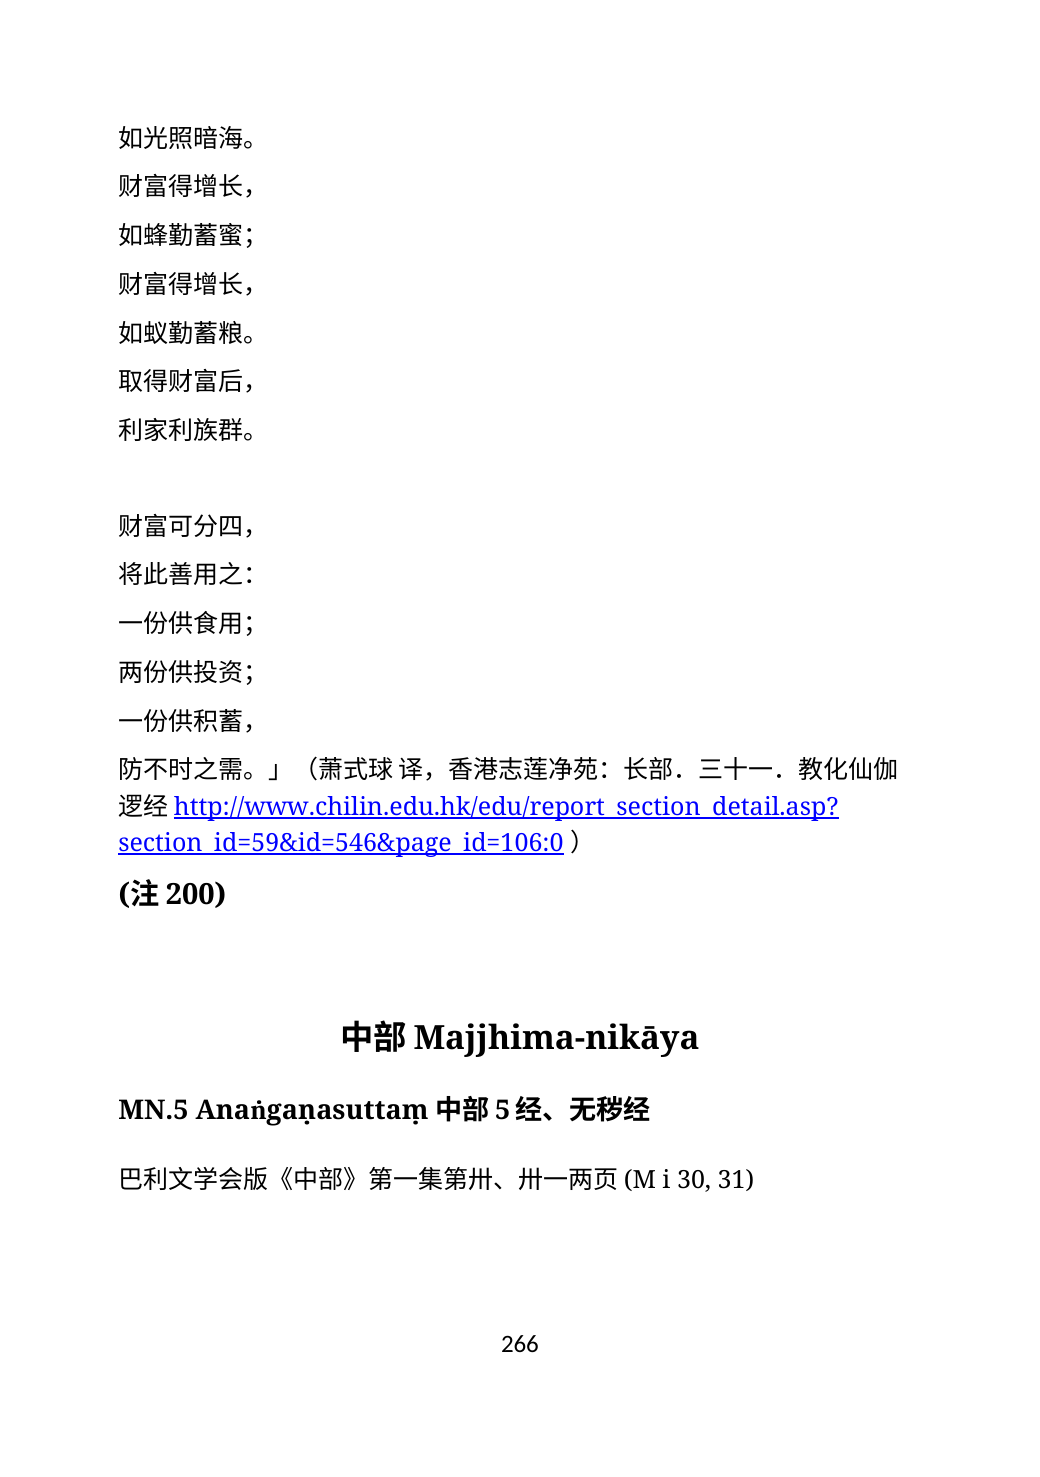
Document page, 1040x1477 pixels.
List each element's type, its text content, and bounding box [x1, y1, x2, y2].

text 财富得增长， [118, 264, 921, 301]
text 巴利文学会版《中部》第一集第卅、卅一两页 (M i 30, 31) [118, 1160, 921, 1196]
subtitle 中部Majjhima-nikāya [118, 1011, 921, 1059]
text 将此善用之： [118, 555, 921, 591]
text (注 200) [118, 871, 921, 913]
text 两份供投资； [118, 652, 921, 688]
text 财富得增长， [118, 167, 921, 203]
text 一份供积蓄， [118, 701, 921, 737]
text 一份供食用； [118, 603, 921, 640]
text 如蚁勤蓄粮。 [118, 313, 921, 349]
text 如蜂勤蓄蜜； [118, 216, 921, 252]
text 利家利族群。 [118, 411, 921, 447]
text 取得财富后， [118, 362, 921, 398]
text 如光照暗海。 [118, 118, 921, 154]
text 财富可分四， [118, 506, 921, 542]
text 防不时之需。」（萧式球 译，香港志莲净苑：长部．三十一．教化仙伽逻经 http://www.chilin.edu.hk/edu/report_section_detail.asp?section_id=59&id=546&page_id=106:0 ） [118, 750, 921, 858]
subtitle MN.5 Anaṅgaṇasuttaṃ 中部5经、无秽经 [118, 1088, 921, 1128]
